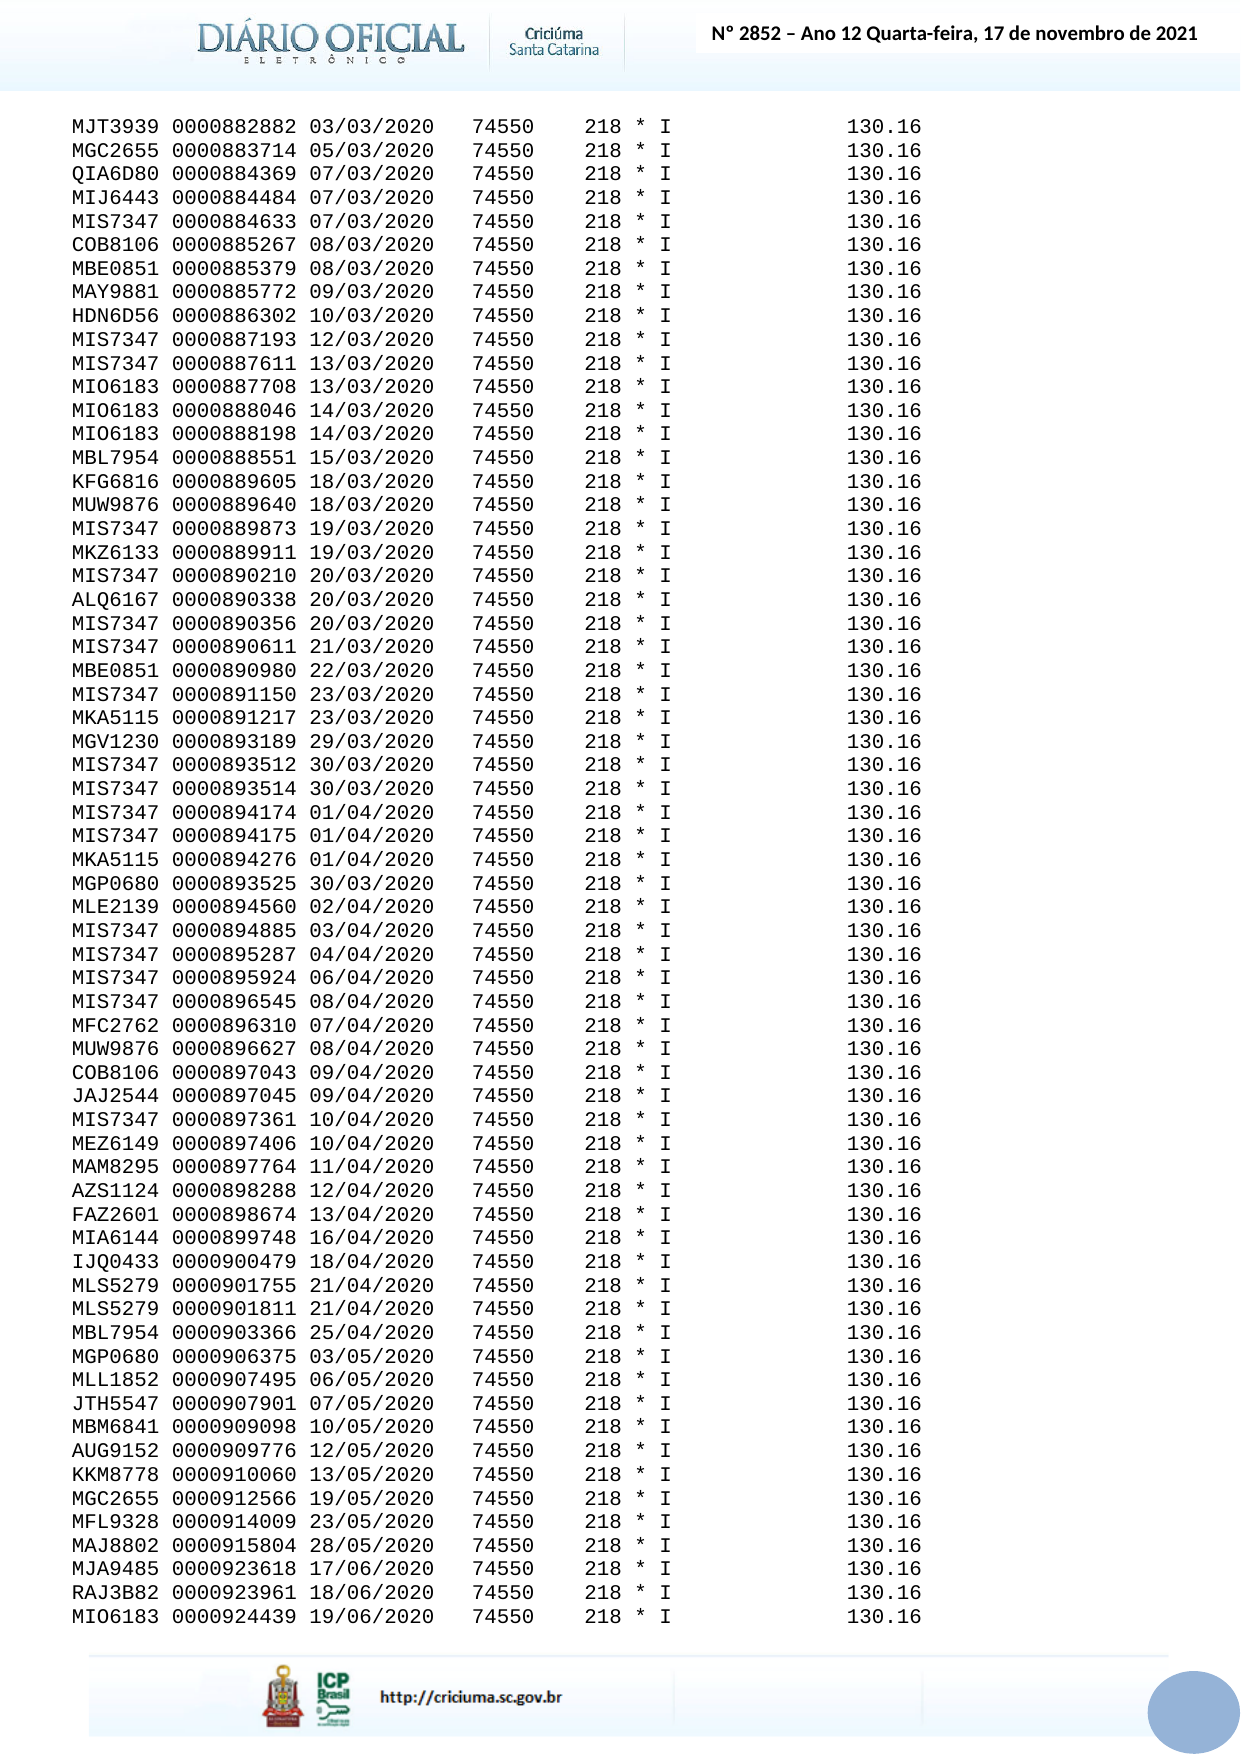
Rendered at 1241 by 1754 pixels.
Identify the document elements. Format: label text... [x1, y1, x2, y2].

text MBE0851 0000885379 08/03/2020 74550 218 * I 130.16 [59, 258, 1181, 282]
text MGC2655 0000912566 19/05/2020 74550 218 * I 130.16 [59, 1487, 1181, 1511]
text MIS7347 0000889873 19/03/2020 74550 218 * I 130.16 [59, 518, 1181, 542]
text MKA5115 0000891217 23/03/2020 74550 218 * I 130.16 [59, 707, 1181, 731]
text MBL7954 0000903366 25/04/2020 74550 218 * I 130.16 [59, 1322, 1181, 1346]
text MUW9876 0000896627 08/04/2020 74550 218 * I 130.16 [59, 1038, 1181, 1062]
text MIS7347 0000893514 30/03/2020 74550 218 * I 130.16 [59, 778, 1181, 802]
text MIS7347 0000894174 01/04/2020 74550 218 * I 130.16 [59, 802, 1181, 825]
text MFL9328 0000914009 23/05/2020 74550 218 * I 130.16 [59, 1511, 1181, 1535]
text MIA6144 0000899748 16/04/2020 74550 218 * I 130.16 [59, 1227, 1181, 1251]
text QIA6D80 0000884369 07/03/2020 74550 218 * I 130.16 [59, 163, 1181, 187]
text MIS7347 0000895287 04/04/2020 74550 218 * I 130.16 [59, 944, 1181, 967]
text MFC2762 0000896310 07/04/2020 74550 218 * I 130.16 [59, 1014, 1181, 1038]
text COB8106 0000897043 09/04/2020 74550 218 * I 130.16 [59, 1062, 1181, 1086]
text MKA5115 0000894276 01/04/2020 74550 218 * I 130.16 [59, 849, 1181, 873]
text MIS7347 0000887193 12/03/2020 74550 218 * I 130.16 [59, 329, 1181, 352]
text MGP0680 0000893525 30/03/2020 74550 218 * I 130.16 [59, 873, 1181, 896]
text MKZ6133 0000889911 19/03/2020 74550 218 * I 130.16 [59, 542, 1181, 565]
text MIS7347 0000884633 07/03/2020 74550 218 * I 130.16 [59, 211, 1181, 234]
text JAJ2544 0000897045 09/04/2020 74550 218 * I 130.16 [59, 1086, 1181, 1109]
text MIO6183 0000924439 19/06/2020 74550 218 * I 130.16 [59, 1606, 1181, 1629]
text MIS7347 0000896545 08/04/2020 74550 218 * I 130.16 [59, 991, 1181, 1014]
text MIO6183 0000888046 14/03/2020 74550 218 * I 130.16 [59, 400, 1181, 423]
text MBL7954 0000888551 15/03/2020 74550 218 * I 130.16 [59, 447, 1181, 471]
text MIS7347 0000894885 03/04/2020 74550 218 * I 130.16 [59, 920, 1181, 944]
text MIS7347 0000895924 06/04/2020 74550 218 * I 130.16 [59, 967, 1181, 991]
text MBM6841 0000909098 10/05/2020 74550 218 * I 130.16 [59, 1417, 1181, 1440]
text MEZ6149 0000897406 10/04/2020 74550 218 * I 130.16 [59, 1133, 1181, 1156]
text MIS7347 0000890210 20/03/2020 74550 218 * I 130.16 [59, 565, 1181, 589]
text MAY9881 0000885772 09/03/2020 74550 218 * I 130.16 [59, 282, 1181, 305]
text MIJ6443 0000884484 07/03/2020 74550 218 * I 130.16 [59, 187, 1181, 211]
text MJA9485 0000923618 17/06/2020 74550 218 * I 130.16 [59, 1558, 1181, 1582]
text MAM8295 0000897764 11/04/2020 74550 218 * I 130.16 [59, 1156, 1181, 1180]
text MJT3939 0000882882 03/03/2020 74550 218 * I 130.16 [59, 116, 1181, 140]
text MLL1852 0000907495 06/05/2020 74550 218 * I 130.16 [59, 1369, 1181, 1393]
text MIS7347 0000894175 01/04/2020 74550 218 * I 130.16 [59, 825, 1181, 849]
text COB8106 0000885267 08/03/2020 74550 218 * I 130.16 [59, 234, 1181, 258]
text MIO6183 0000888198 14/03/2020 74550 218 * I 130.16 [59, 423, 1181, 447]
text MIS7347 0000893512 30/03/2020 74550 218 * I 130.16 [59, 754, 1181, 778]
text MIO6183 0000887708 13/03/2020 74550 218 * I 130.16 [59, 376, 1181, 400]
text MIS7347 0000890356 20/03/2020 74550 218 * I 130.16 [59, 613, 1181, 636]
text HDN6D56 0000886302 10/03/2020 74550 218 * I 130.16 [59, 305, 1181, 329]
text FAZ2601 0000898674 13/04/2020 74550 218 * I 130.16 [59, 1204, 1181, 1227]
text KFG6816 0000889605 18/03/2020 74550 218 * I 130.16 [59, 471, 1181, 494]
text MAJ8802 0000915804 28/05/2020 74550 218 * I 130.16 [59, 1535, 1181, 1558]
text MLS5279 0000901811 21/04/2020 74550 218 * I 130.16 [59, 1298, 1181, 1322]
text MGC2655 0000883714 05/03/2020 74550 218 * I 130.16 [59, 140, 1181, 163]
text AZS1124 0000898288 12/04/2020 74550 218 * I 130.16 [59, 1180, 1181, 1204]
text KKM8778 0000910060 13/05/2020 74550 218 * I 130.16 [59, 1464, 1181, 1487]
text MIS7347 0000887611 13/03/2020 74550 218 * I 130.16 [59, 352, 1181, 376]
text MLE2139 0000894560 02/04/2020 74550 218 * I 130.16 [59, 896, 1181, 920]
text AUG9152 0000909776 12/05/2020 74550 218 * I 130.16 [59, 1440, 1181, 1464]
text JTH5547 0000907901 07/05/2020 74550 218 * I 130.16 [59, 1393, 1181, 1417]
text RAJ3B82 0000923961 18/06/2020 74550 218 * I 130.16 [59, 1582, 1181, 1606]
text MIS7347 0000891150 23/03/2020 74550 218 * I 130.16 [59, 683, 1181, 707]
text MGP0680 0000906375 03/05/2020 74550 218 * I 130.16 [59, 1346, 1181, 1369]
text MUW9876 0000889640 18/03/2020 74550 218 * I 130.16 [59, 494, 1181, 518]
text ALQ6167 0000890338 20/03/2020 74550 218 * I 130.16 [59, 589, 1181, 613]
text MIS7347 0000890611 21/03/2020 74550 218 * I 130.16 [59, 636, 1181, 660]
text MLS5279 0000901755 21/04/2020 74550 218 * I 130.16 [59, 1275, 1181, 1298]
text IJQ0433 0000900479 18/04/2020 74550 218 * I 130.16 [59, 1251, 1181, 1275]
text MGV1230 0000893189 29/03/2020 74550 218 * I 130.16 [59, 731, 1181, 754]
text MIS7347 0000897361 10/04/2020 74550 218 * I 130.16 [59, 1109, 1181, 1133]
text MBE0851 0000890980 22/03/2020 74550 218 * I 130.16 [59, 660, 1181, 683]
